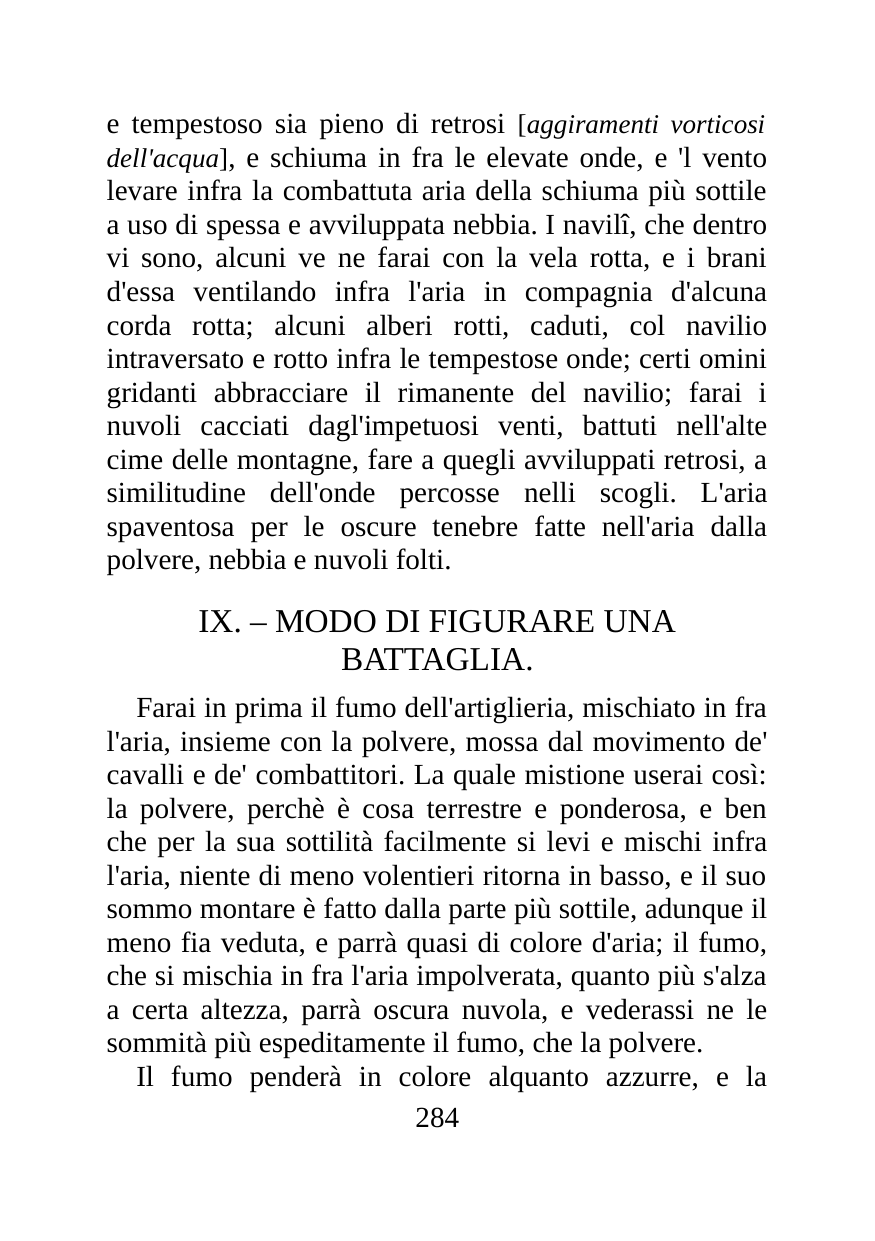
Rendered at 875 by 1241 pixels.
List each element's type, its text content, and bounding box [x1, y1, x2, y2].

text Il fumo penderà in colore alquanto azzurre, e la [106, 1059, 768, 1093]
subtitle IX. ‒ MODO DI FIGURARE UNA BATTAGLIA. [106, 601, 768, 678]
text e tempestoso sia pieno di retrosi [aggiramenti vorticosi dell'acqua], e schiuma in fra le elevate onde, e 'l vento levare infra la combattuta aria della schiuma più sottile a uso di spessa e avviluppata nebbia. I navilî, che dentro vi sono, alcuni ve ne farai con la vela rotta, e i brani d'essa ventilando infra l'aria in compagnia d'alcuna corda rotta; alcuni alberi rotti, caduti, col navilio intraversato e rotto infra le tempestose onde; certi omini gridanti abbracciare il rimanente del navilio; farai i nuvoli cacciati dagl'impetuosi venti, battuti nell'alte cime delle montagne, fare a quegli avviluppati retrosi, a similitudine dell'onde percosse nelli scogli. L'aria spaventosa per le oscure tenebre fatte nell'aria dalla polvere, nebbia e nuvoli folti. [106, 106, 768, 576]
text Farai in prima il fumo dell'artiglieria, mischiato in fra l'aria, insieme con la polvere, mossa dal movimento de' cavalli e de' combattitori. La quale mistione userai così: la polvere, perchè è cosa terrestre e ponderosa, e ben che per la sua sottilità facilmente si levi e mischi infra l'aria, niente di meno volentieri ritorna in basso, e il suo sommo montare è fatto dalla parte più sottile, adunque il meno fia veduta, e parrà quasi di colore d'aria; il fumo, che si mischia in fra l'aria impolverata, quanto più s'alza a certa altezza, parrà oscura nuvola, e vederassi ne le sommità più espeditamente il fumo, che la polvere. [106, 690, 768, 1059]
